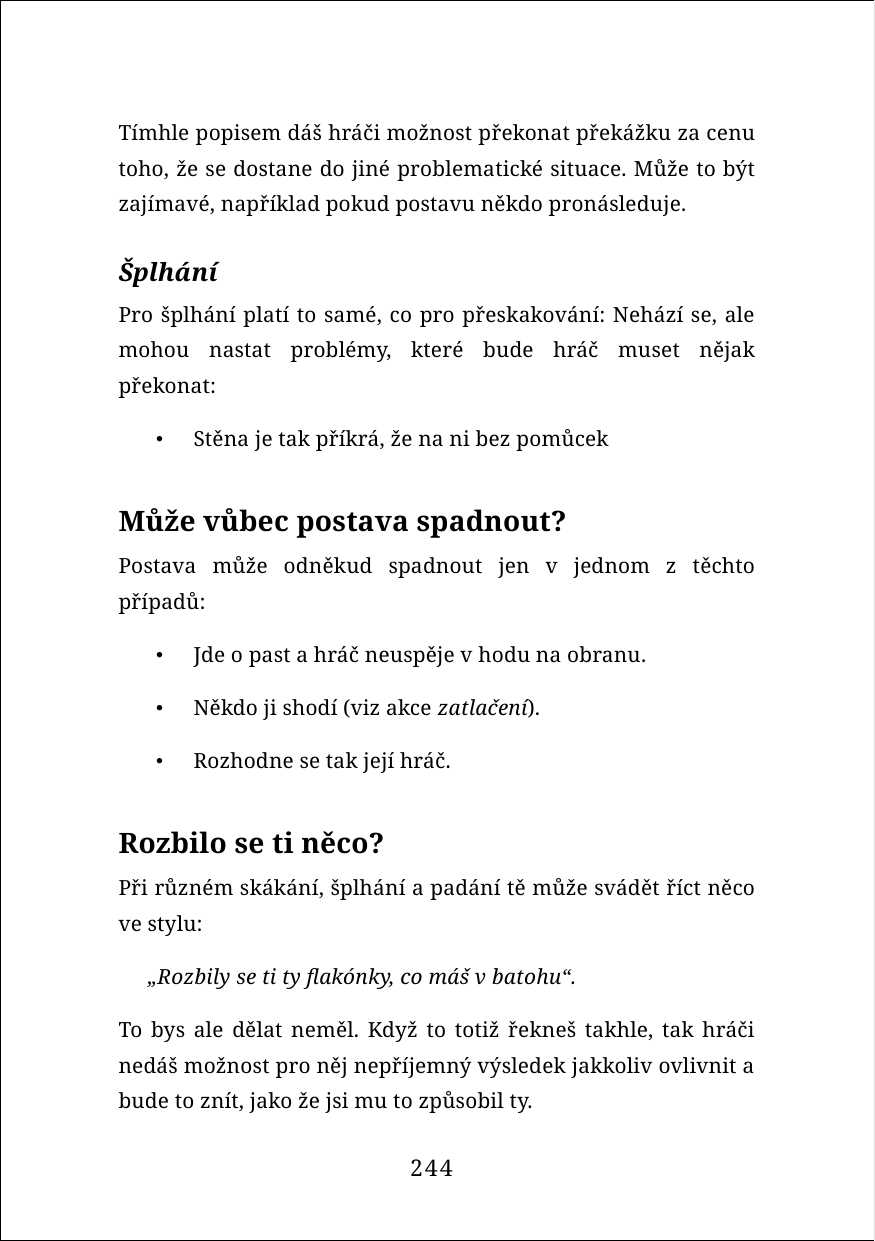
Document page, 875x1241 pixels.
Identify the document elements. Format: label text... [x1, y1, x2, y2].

text To bys ale dělat neměl. Když to totiž řekneš takhle, tak hráči nedáš možnost pro něj nepříjemný výsledek jakkoliv ovlivnit a bude to znít, jako že jsi mu to způsobil ty. [118, 1016, 756, 1115]
subtitle Šplhání [118, 254, 756, 288]
text Pro šplhání platí to samé, co pro přeskakování: Nehází se, ale mohou nastat problémy, které bude hráč muset nějak překonat: [118, 300, 756, 399]
text „Rozbily se ti ty flakónky, co máš v batohu“. [118, 962, 756, 991]
text Postava může odněkud spadnout jen v jednom z těchto případů: [118, 551, 756, 615]
text Při různém skákání, šplhání a padání tě může svádět říct něco ve stylu: [118, 873, 756, 937]
subtitle Rozbilo se ti něco? [118, 823, 756, 862]
list Jde o past a hráč neuspěje v hodu na obranu. [156, 640, 756, 668]
list Stěna je tak příkrá, že na ni bez pomůcek [156, 424, 756, 453]
text Tímhle popisem dáš hráči možnost překonat překážku za cenu toho, že se dostane do jiné problematické situace. Může to být zajímavé, například pokud postavu někdo pronásleduje. [118, 118, 756, 218]
list Někdo ji shodí (viz akce zatlačení). [156, 693, 756, 722]
list Rozhodne se tak její hráč. [156, 747, 756, 775]
subtitle Může vůbec postava spadnout? [118, 501, 756, 539]
